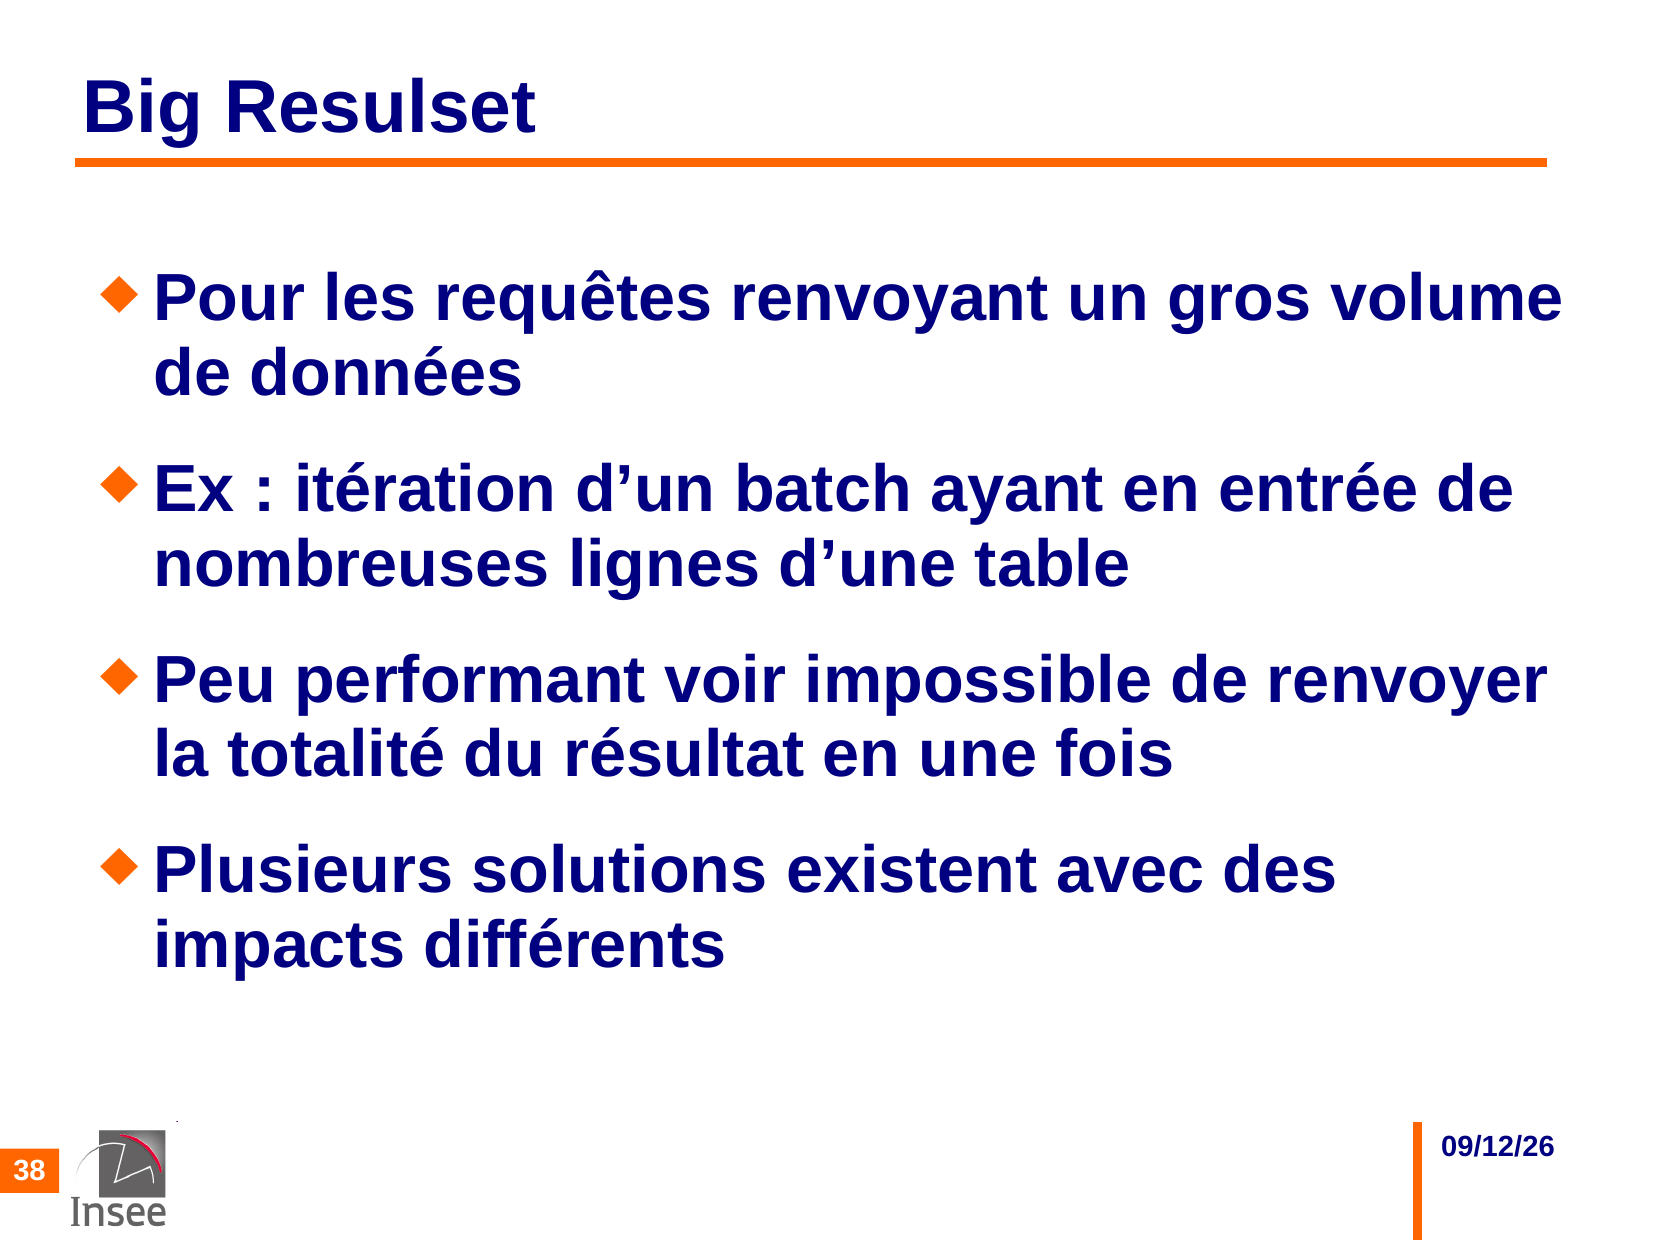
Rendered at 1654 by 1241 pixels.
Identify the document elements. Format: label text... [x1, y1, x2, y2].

list Pour les requêtes renvoyant un gros volume de données Ex : itération d’un batch ayant en entrée de nombreuses lignes d’une table Peu performant voir impossible de renvoyer la totalité du résultat en une fois Plusieurs solutions existent avec des impacts différents [82, 259, 1571, 1028]
title Big Resulset [82, 49, 1619, 163]
picture [62, 1121, 178, 1241]
